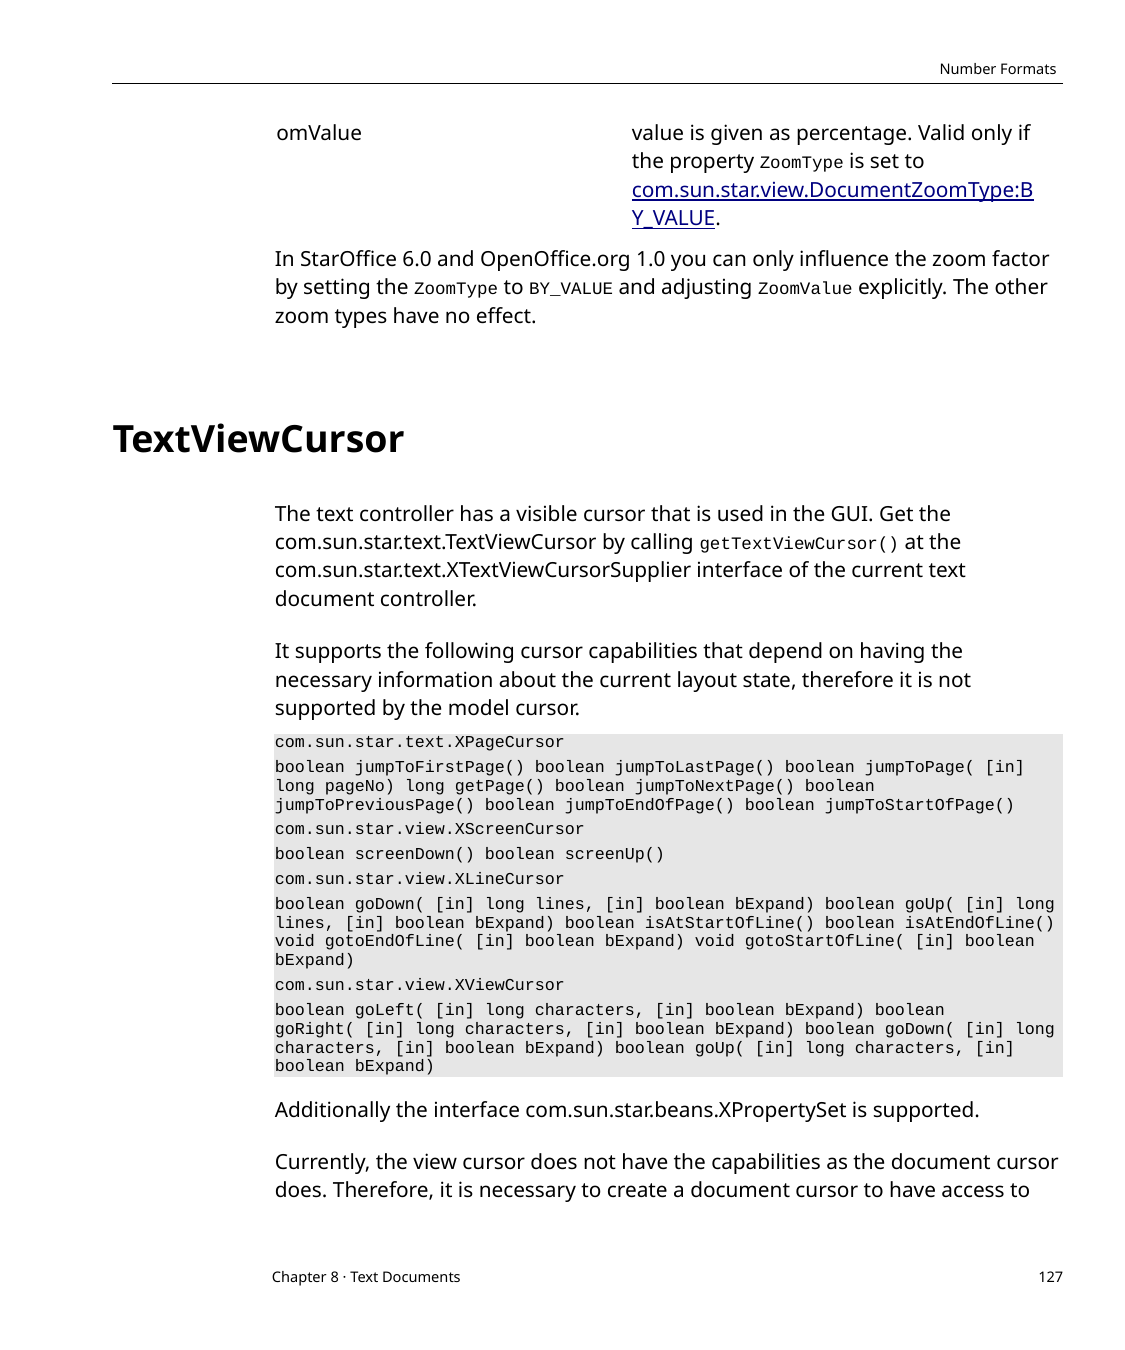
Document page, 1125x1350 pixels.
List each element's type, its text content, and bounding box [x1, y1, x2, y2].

table_cell value is given as percentage. Valid only if the property ZoomType is set to com.sun.star.view.DocumentZoomType:BY_VALUE. [632, 118, 1063, 232]
text boolean goLeft( [in] long characters, [in] boolean bExpand) boolean goRight( [in] long characters, [in] boolean bExpand) boolean goDown( [in] long characters, [in] boolean bExpand) boolean goUp( [in] long characters, [in] boolean bExpand) [274, 1001, 1063, 1077]
text It supports the following cursor capabilities that depend on having the necessary information about the current layout state, therefore it is not supported by the model cursor. [274, 636, 1063, 722]
subtitle TextViewCursor [112, 412, 1063, 463]
text boolean goDown( [in] long lines, [in] boolean bExpand) boolean goUp( [in] long lines, [in] boolean bExpand) boolean isAtStartOfLine() boolean isAtEndOfLine() void gotoEndOfLine( [in] boolean bExpand) void gotoStartOfLine( [in] boolean bExpand) [274, 895, 1063, 971]
text boolean jumpToFirstPage() boolean jumpToLastPage() boolean jumpToPage( [in] long pageNo) long getPage() boolean jumpToNextPage() boolean jumpToPreviousPage() boolean jumpToEndOfPage() boolean jumpToStartOfPage() [274, 758, 1063, 815]
table_cell omValue [276, 118, 632, 232]
text Currently, the view cursor does not have the capabilities as the document cursor does. Therefore, it is necessary to create a document cursor to have access to [274, 1147, 1063, 1204]
text boolean screenDown() boolean screenUp() [274, 846, 1063, 864]
text The text controller has a visible cursor that is used in the GUI. Get the com.sun.star.text.TextViewCursor by calling getTextViewCursor() at the com.sun.star.text.XTextViewCursorSupplier interface of the current text document controller. [274, 499, 1063, 612]
text com.sun.star.text.XPageCursor [274, 734, 1063, 752]
text com.sun.star.view.XScreenCursor [274, 821, 1063, 840]
text Additionally the interface com.sun.star.beans.XPropertySet is supported. [274, 1095, 1063, 1123]
text com.sun.star.view.XLineCursor [274, 871, 1063, 889]
text com.sun.star.view.XViewCursor [274, 977, 1063, 996]
text In StarOffice 6.0 and OpenOffice.org 1.0 you can only influence the zoom factor by setting the ZoomType to BY_VALUE and adjusting ZoomValue explicitly. The other zoom types have no effect. [274, 244, 1063, 329]
